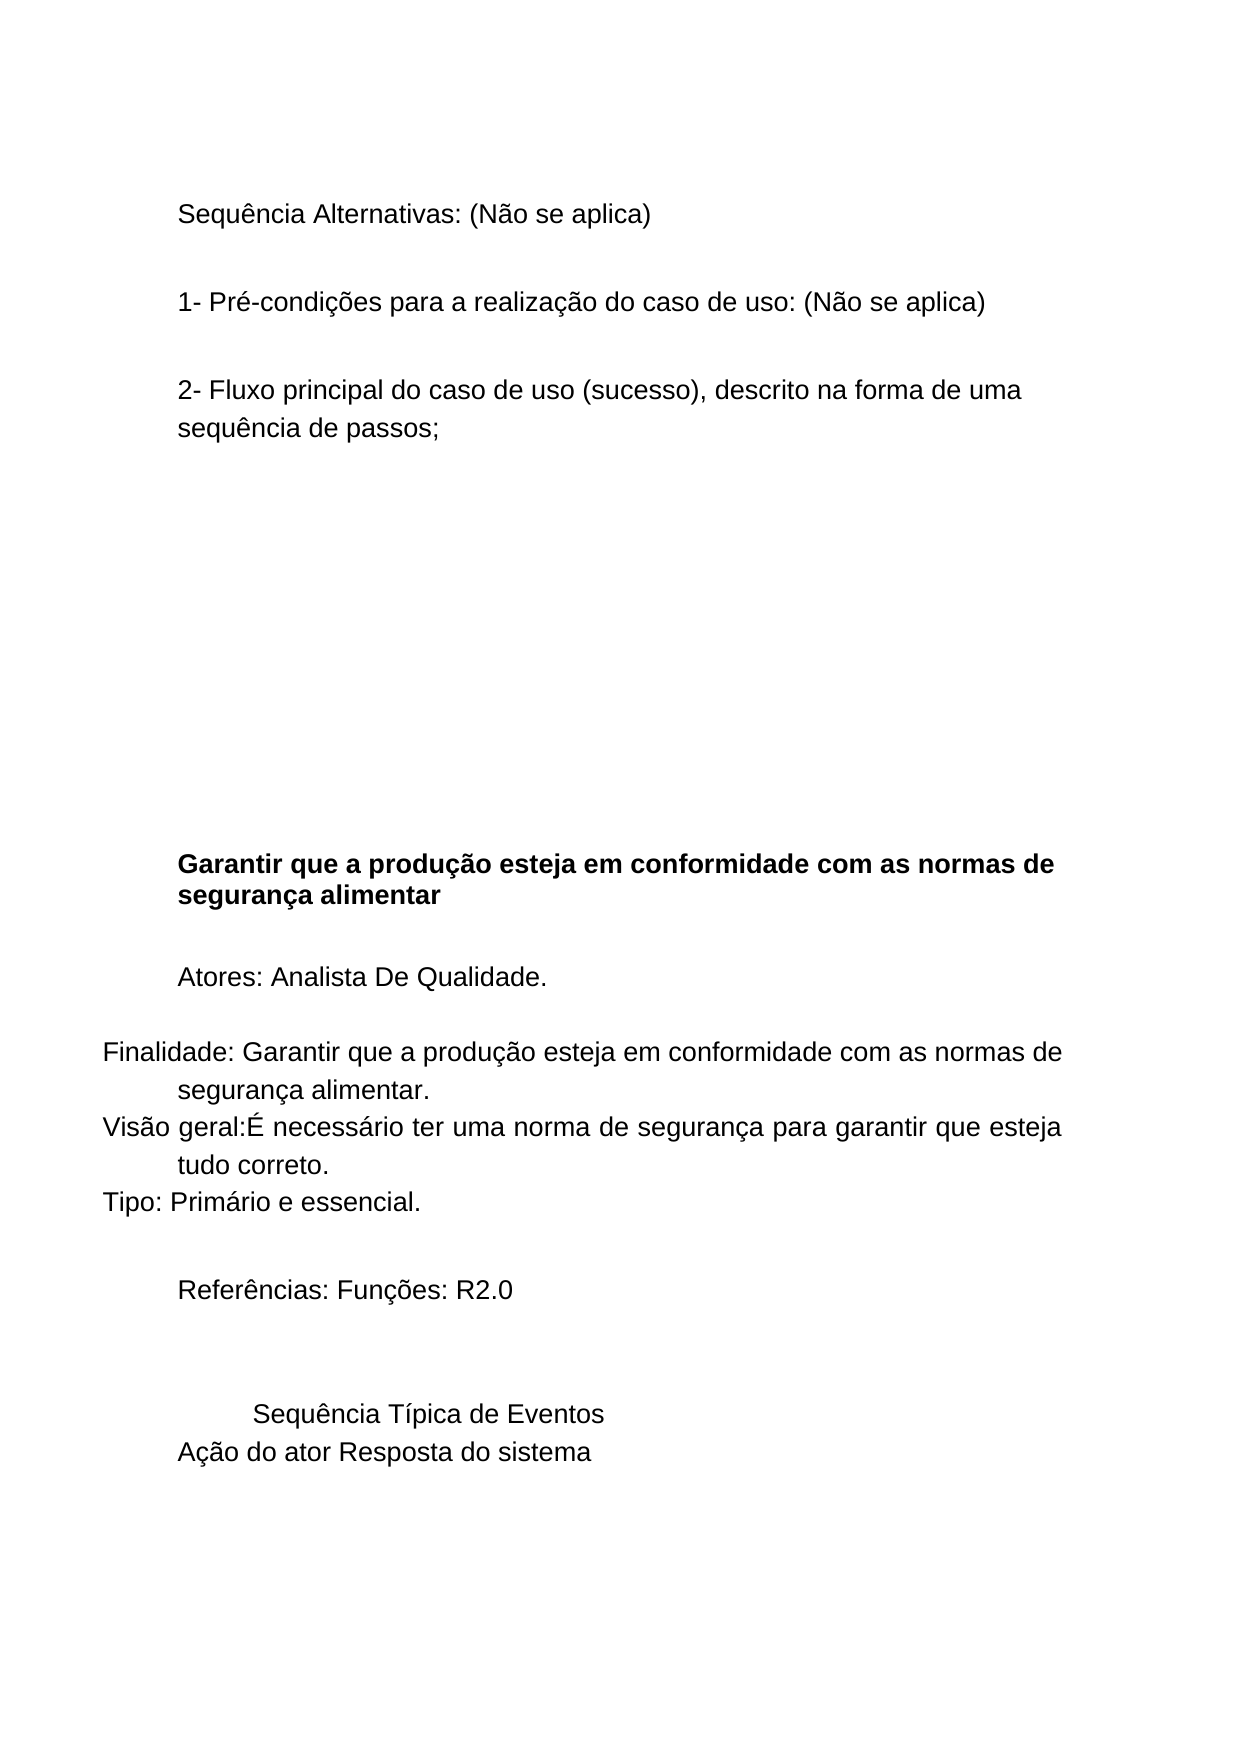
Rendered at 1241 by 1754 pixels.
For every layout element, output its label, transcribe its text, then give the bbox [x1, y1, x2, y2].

text Referências: Funções: R2.0 [177, 1274, 1063, 1305]
text Ação do ator Resposta do sistema [177, 1436, 1063, 1467]
text Visão geral:É necessário ter uma norma de segurança para garantir que esteja tudo correto. [102, 1111, 1063, 1180]
text Garantir que a produção esteja em conformidade com as normas de segurança alimentar [177, 848, 1063, 911]
text 2- Fluxo principal do caso de uso (sucesso), descrito na forma de uma sequência de passos; [177, 374, 1063, 443]
text Sequência Típica de Eventos [177, 1398, 1063, 1429]
text Atores: Analista De Qualidade. [177, 961, 1063, 992]
text 1- Pré-condições para a realização do caso de uso: (Não se aplica) [177, 286, 1063, 317]
text Tipo: Primário e essencial. [102, 1186, 1063, 1217]
text Finalidade: Garantir que a produção esteja em conformidade com as normas de segurança alimentar. [102, 1036, 1063, 1105]
text Sequência Alternativas: (Não se aplica) [177, 198, 1063, 229]
